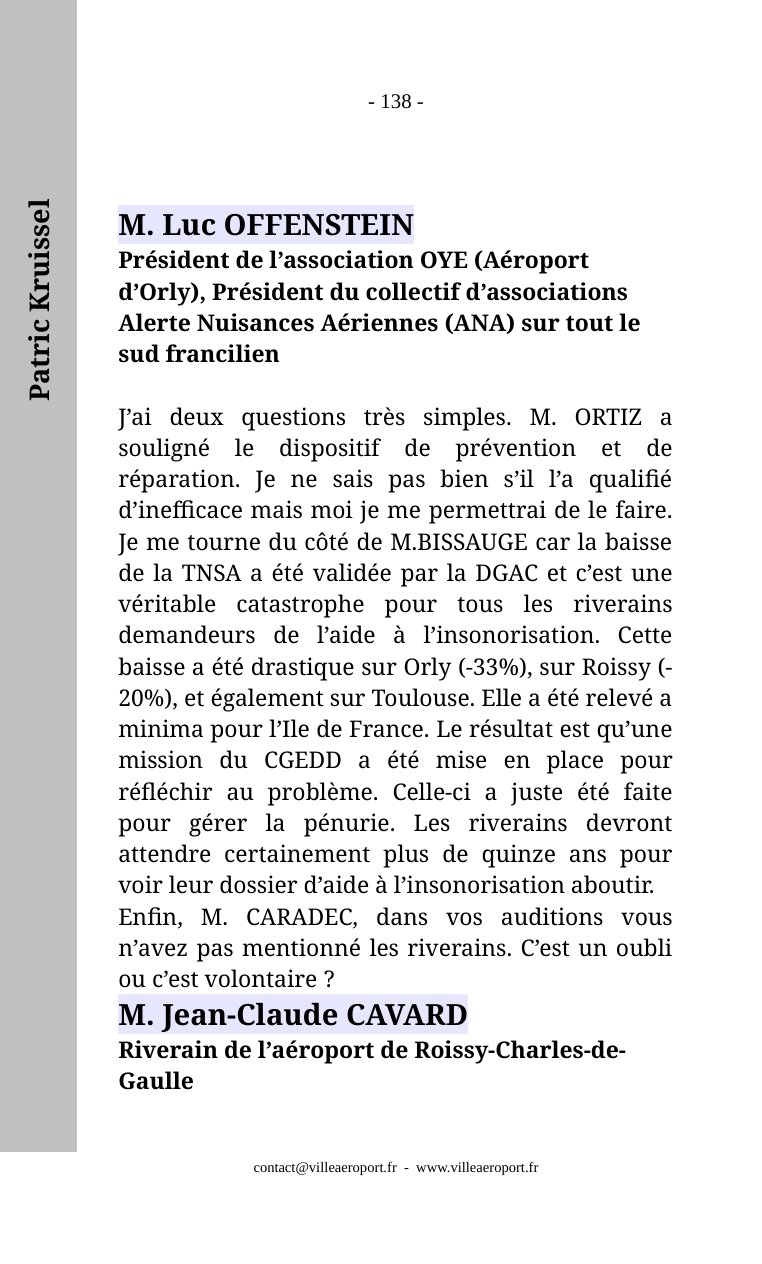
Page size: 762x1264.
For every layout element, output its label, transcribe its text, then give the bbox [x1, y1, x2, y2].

text M. Jean-Claude CAVARD [118, 994, 673, 1034]
text M. Luc OFFENSTEIN Président de l’association OYE (Aéroport d’Orly), Président du collectif d’associations Alerte Nuisances Aériennes (ANA) sur tout le sud francilien [118, 204, 673, 369]
text J’ai deux questions très simples. M. ORTIZ a souligné le dispositif de prévention et de réparation. Je ne sais pas bien s’il l’a qualifié d’inefficace mais moi je me permettrai de le faire. Je me tourne du côté de M.BISSAUGE car la baisse de la TNSA a été validée par la DGAC et c’est une véritable catastrophe pour tous les riverains demandeurs de l’aide à l’insonorisation. Cette baisse a été drastique sur Orly (-33%), sur Roissy (-20%), et également sur Toulouse. Elle a été relevé a minima pour l’Ile de France. Le résultat est qu’une mission du CGEDD a été mise en place pour réfléchir au problème. Celle-ci a juste été faite pour gérer la pénurie. Les riverains devront attendre certainement plus de quinze ans pour voir leur dossier d’aide à l’insonorisation aboutir. [118, 401, 673, 901]
text Riverain de l’aéroport de Roissy-Charles-de-Gaulle [118, 1034, 673, 1096]
text Enfin, M. CARADEC, dans vos auditions vous n’avez pas mentionné les riverains. C’est un oubli ou c’est volontaire ? [118, 901, 673, 994]
text Patric Kruissel [0, 187, 77, 402]
